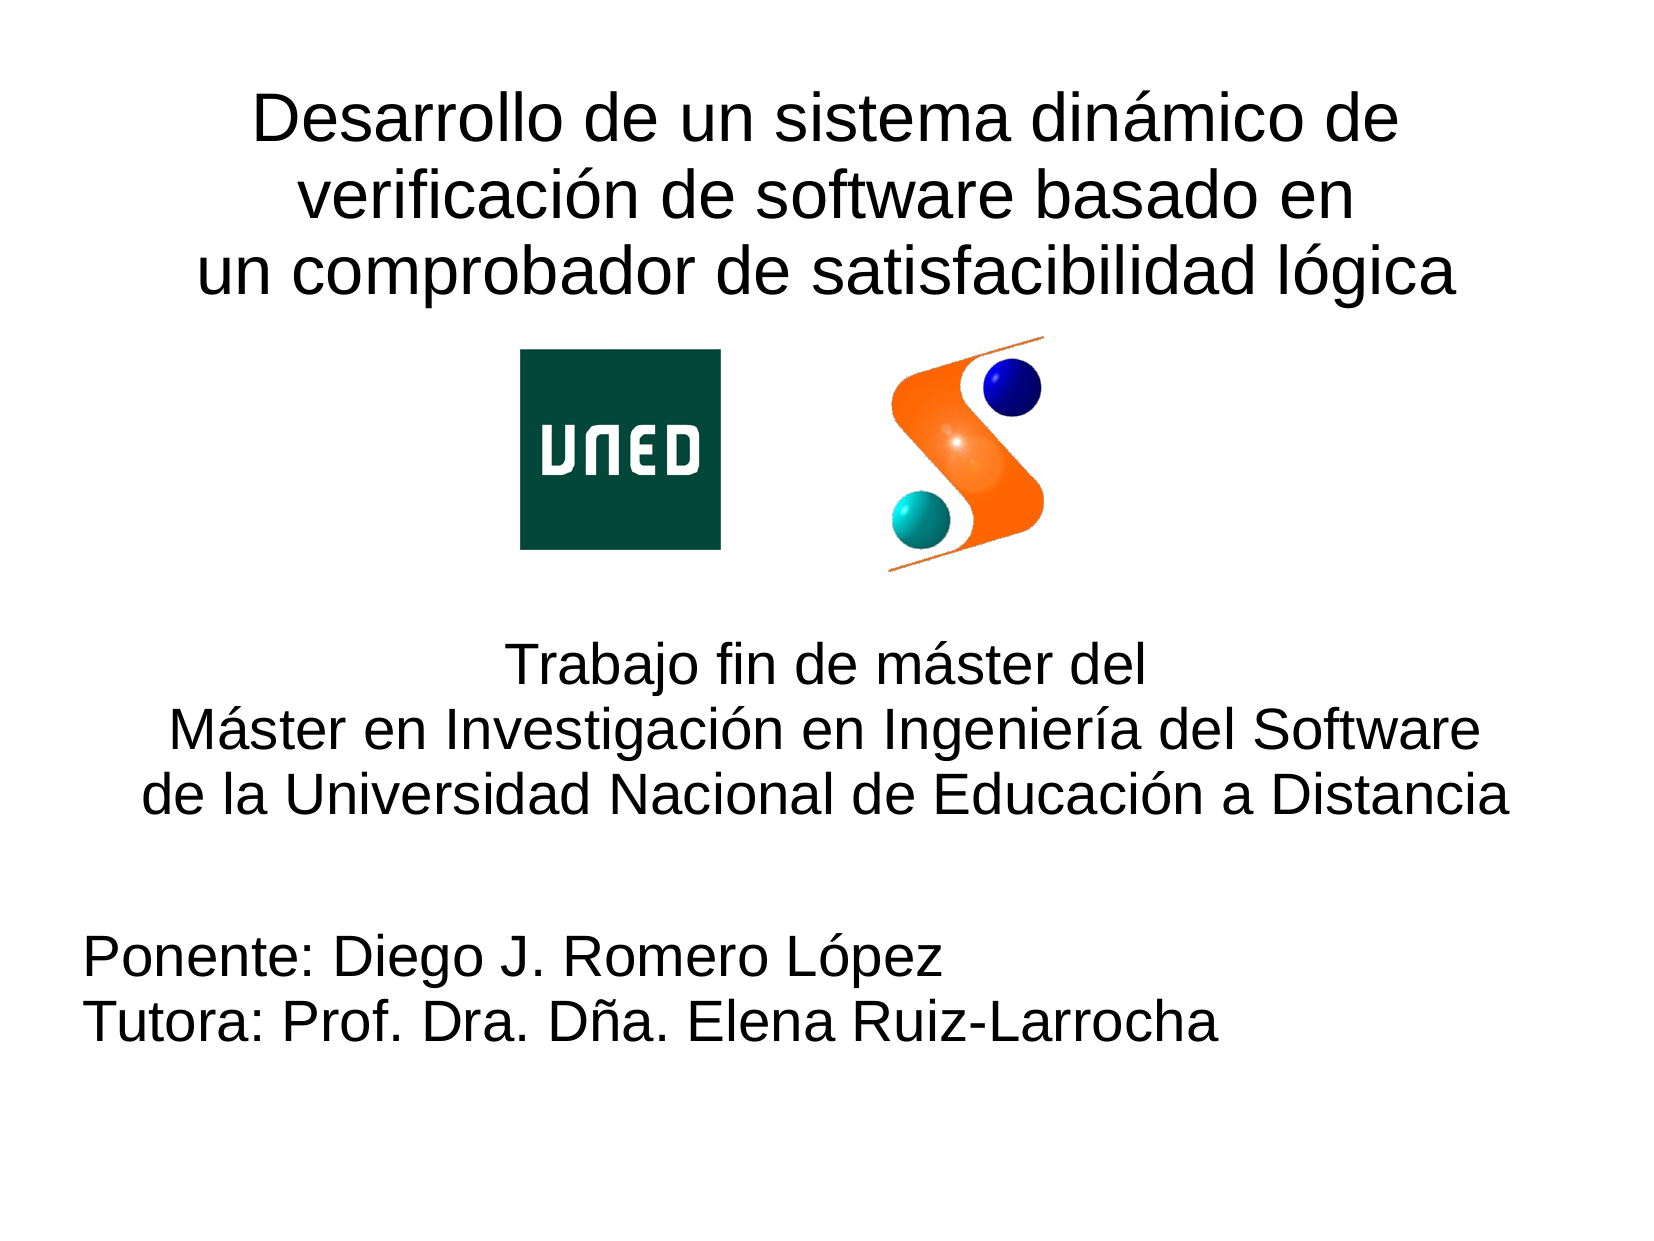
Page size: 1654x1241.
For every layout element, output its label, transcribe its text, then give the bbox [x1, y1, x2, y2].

picture [885, 336, 1045, 573]
text_box Ponente: Diego J. Romero López Tutora: Prof. Dra. Dña. Elena Ruiz-Larrocha [82, 923, 1571, 1055]
subtitle Trabajo fin de máster del Máster en Investigación en Ingeniería del Software de la Universidad Nacional de Educación a Distancia [82, 614, 1571, 845]
picture [519, 348, 721, 550]
title Desarrollo de un sistema dinámico de verificación de software basado en un comprobador de satisfacibilidad lógica [0, 79, 1654, 310]
